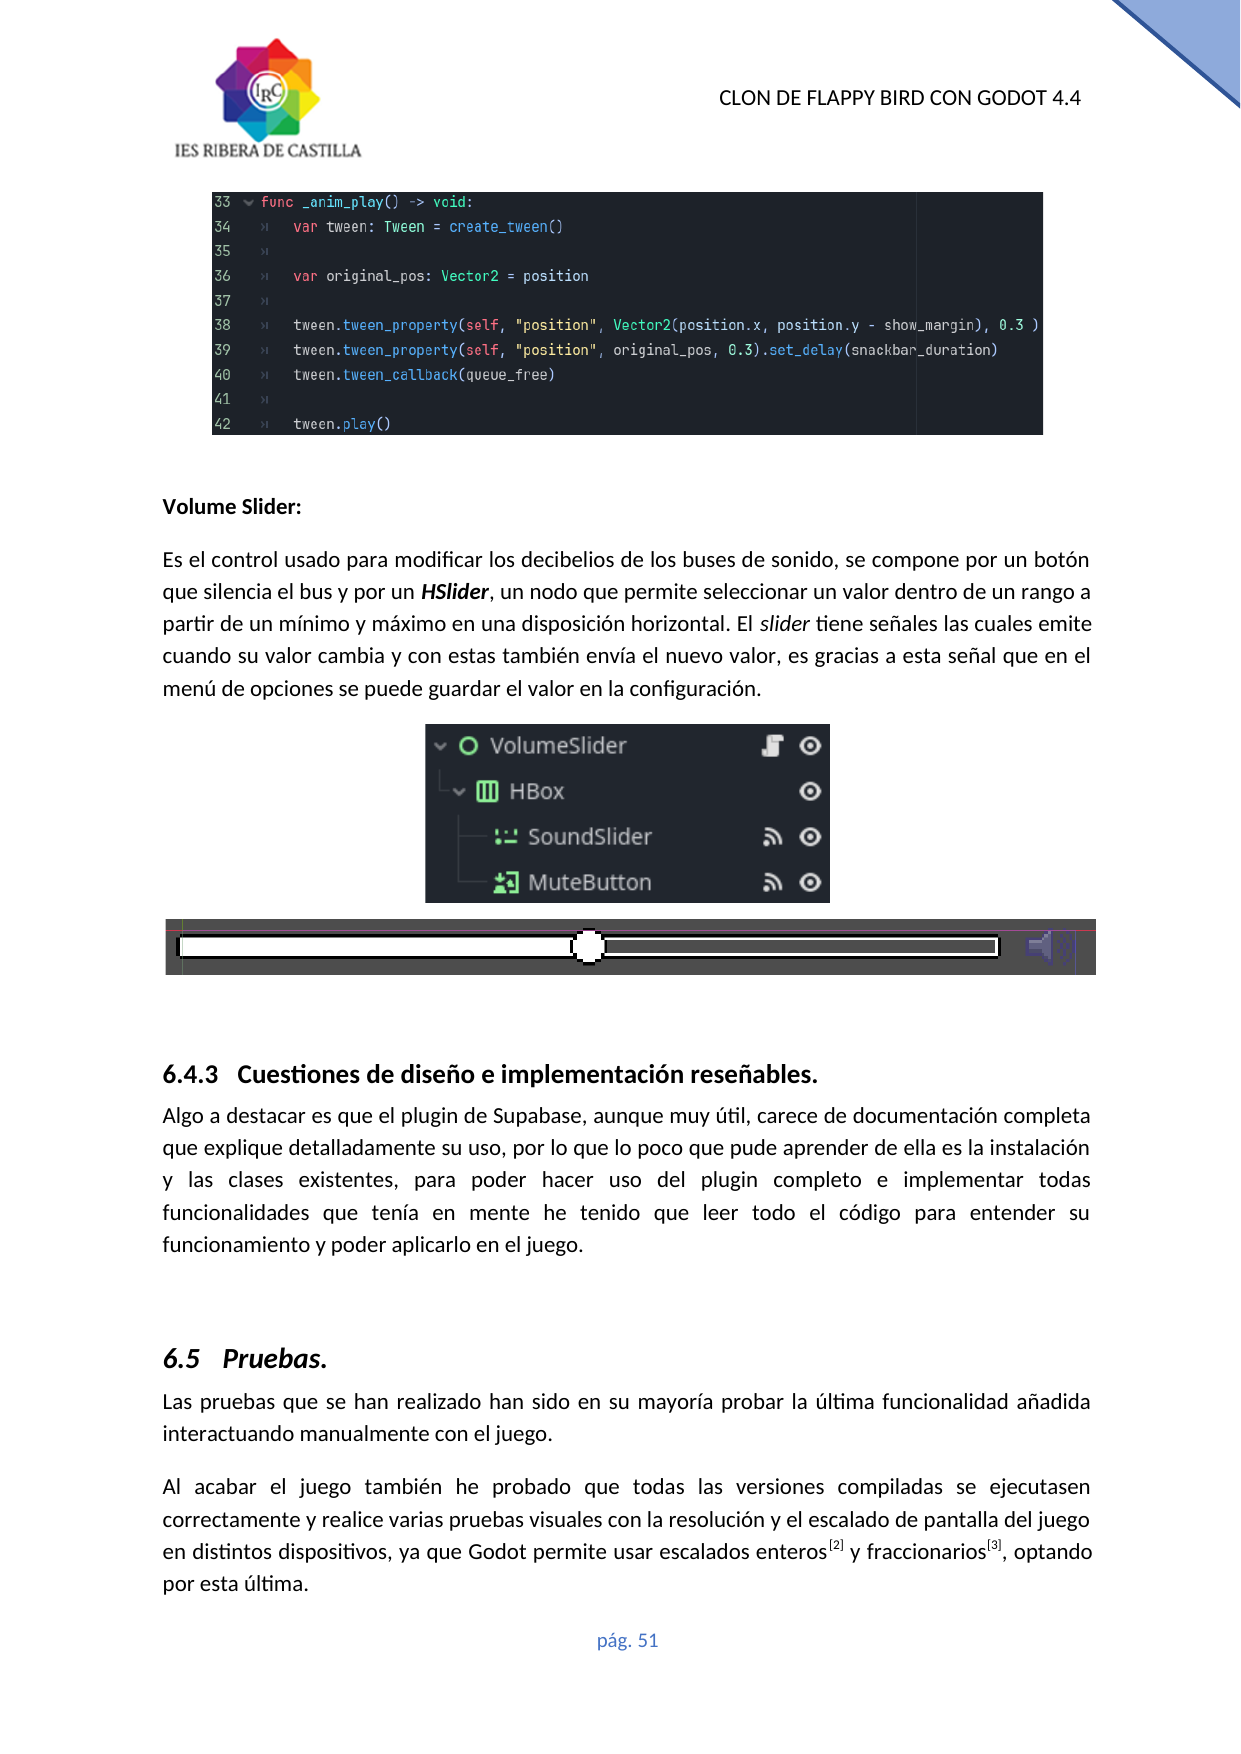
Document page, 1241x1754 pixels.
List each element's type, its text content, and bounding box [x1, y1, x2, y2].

picture [173, 29, 366, 164]
picture [425, 724, 830, 903]
picture [165, 919, 1096, 975]
text Volume Slider: [162, 492, 1093, 520]
text Es el control usado para modificar los decibelios de los buses de sonido, se compone por un botón que silencia el bus y por un HSlider, un nodo que permite seleccionar un valor dentro de un rango a partir de un mínimo y máximo en una disposición horizontal. El slider tiene señales las cuales emite cuando su valor cambia y con estas también envía el nuevo valor, es gracias a esta señal que en el menú de opciones se puede guardar el valor en la configuración. [162, 545, 1093, 702]
picture [212, 192, 1044, 435]
text Al acabar el juego también he probado que todas las versiones compiladas se ejecutasen correctamente y realice varias pruebas visuales con la resolución y el escalado de pantalla del juego en distintos dispositivos, ya que Godot permite usar escalados enteros[2] y fraccionarios[3], optando por esta última. [162, 1472, 1093, 1597]
subtitle Pruebas. [162, 1340, 1093, 1376]
subtitle Cuestiones de diseño e implementación reseñables. [162, 1057, 1093, 1090]
text Las pruebas que se han realizado han sido en su mayoría probar la última funcionalidad añadida interactuando manualmente con el juego. [162, 1387, 1093, 1447]
text Algo a destacar es que el plugin de Supabase, aunque muy útil, carece de documentación completa que explique detalladamente su uso, por lo que lo poco que pude aprender de ella es la instalación y las clases existentes, para poder hacer uso del plugin completo e implementar todas funcionalidades que tenía en mente he tenido que leer todo el código para entender su funcionamiento y poder aplicarlo en el juego. [162, 1101, 1093, 1258]
